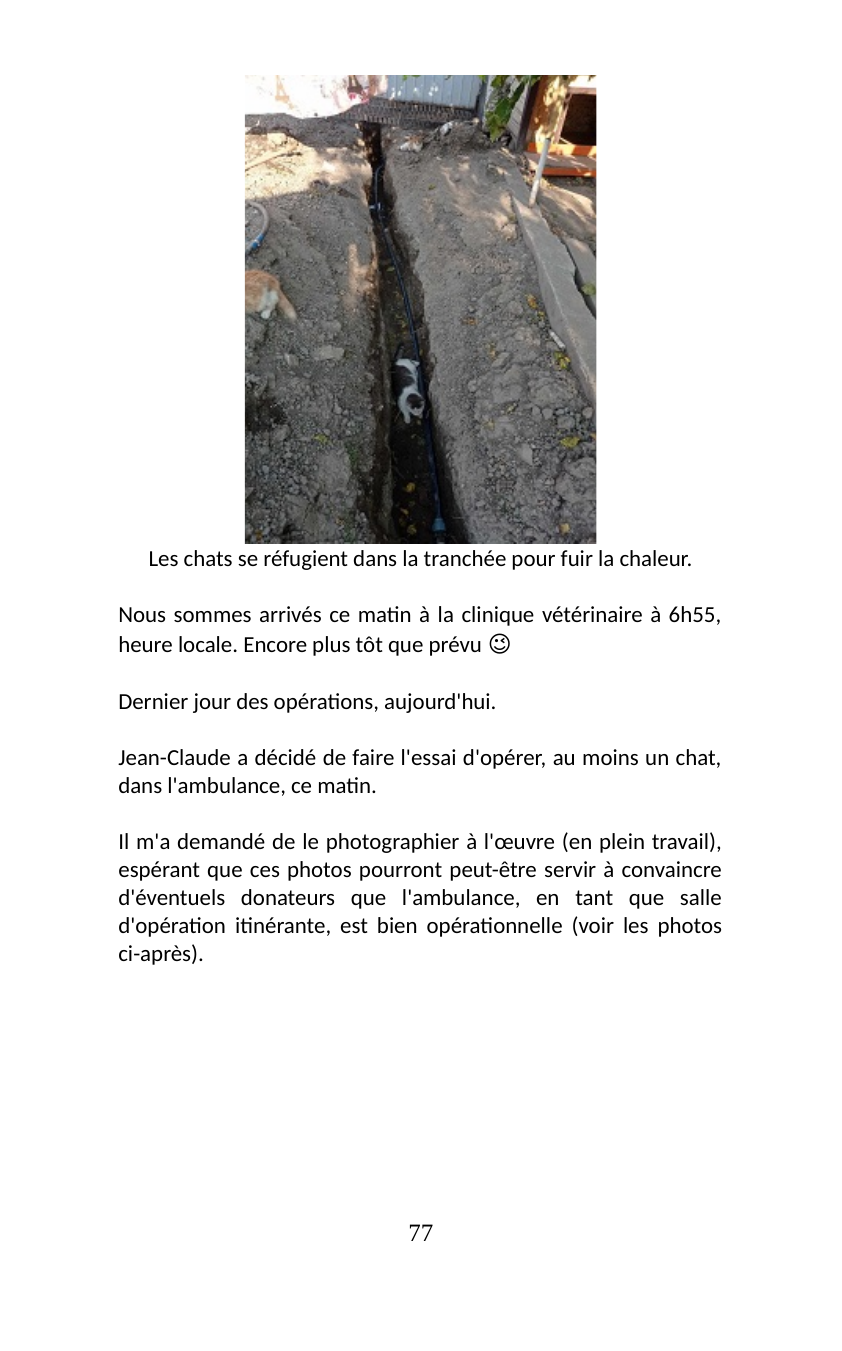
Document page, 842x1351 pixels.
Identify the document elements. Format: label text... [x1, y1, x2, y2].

text Dernier jour des opérations, aujourd'hui. [118, 687, 723, 715]
text Jean-Claude a décidé de faire l'essai d'opérer, au moins un chat, dans l'ambulance, ce matin. [118, 743, 723, 799]
text Il m'a demandé de le photographier à l'œuvre (en plein travail), espérant que ces photos pourront peut-être servir à convaincre d'éventuels donateurs que l'ambulance, en tant que salle d'opération itinérante, est bien opérationnelle (voir les photos ci-après). [118, 827, 723, 967]
text Les chats se réfugient dans la tranchée pour fuir la chaleur. [118, 544, 723, 572]
text Nous sommes arrivés ce matin à la clinique vétérinaire à 6h55, heure locale. Encore plus tôt que prévu 😉 [118, 600, 723, 659]
